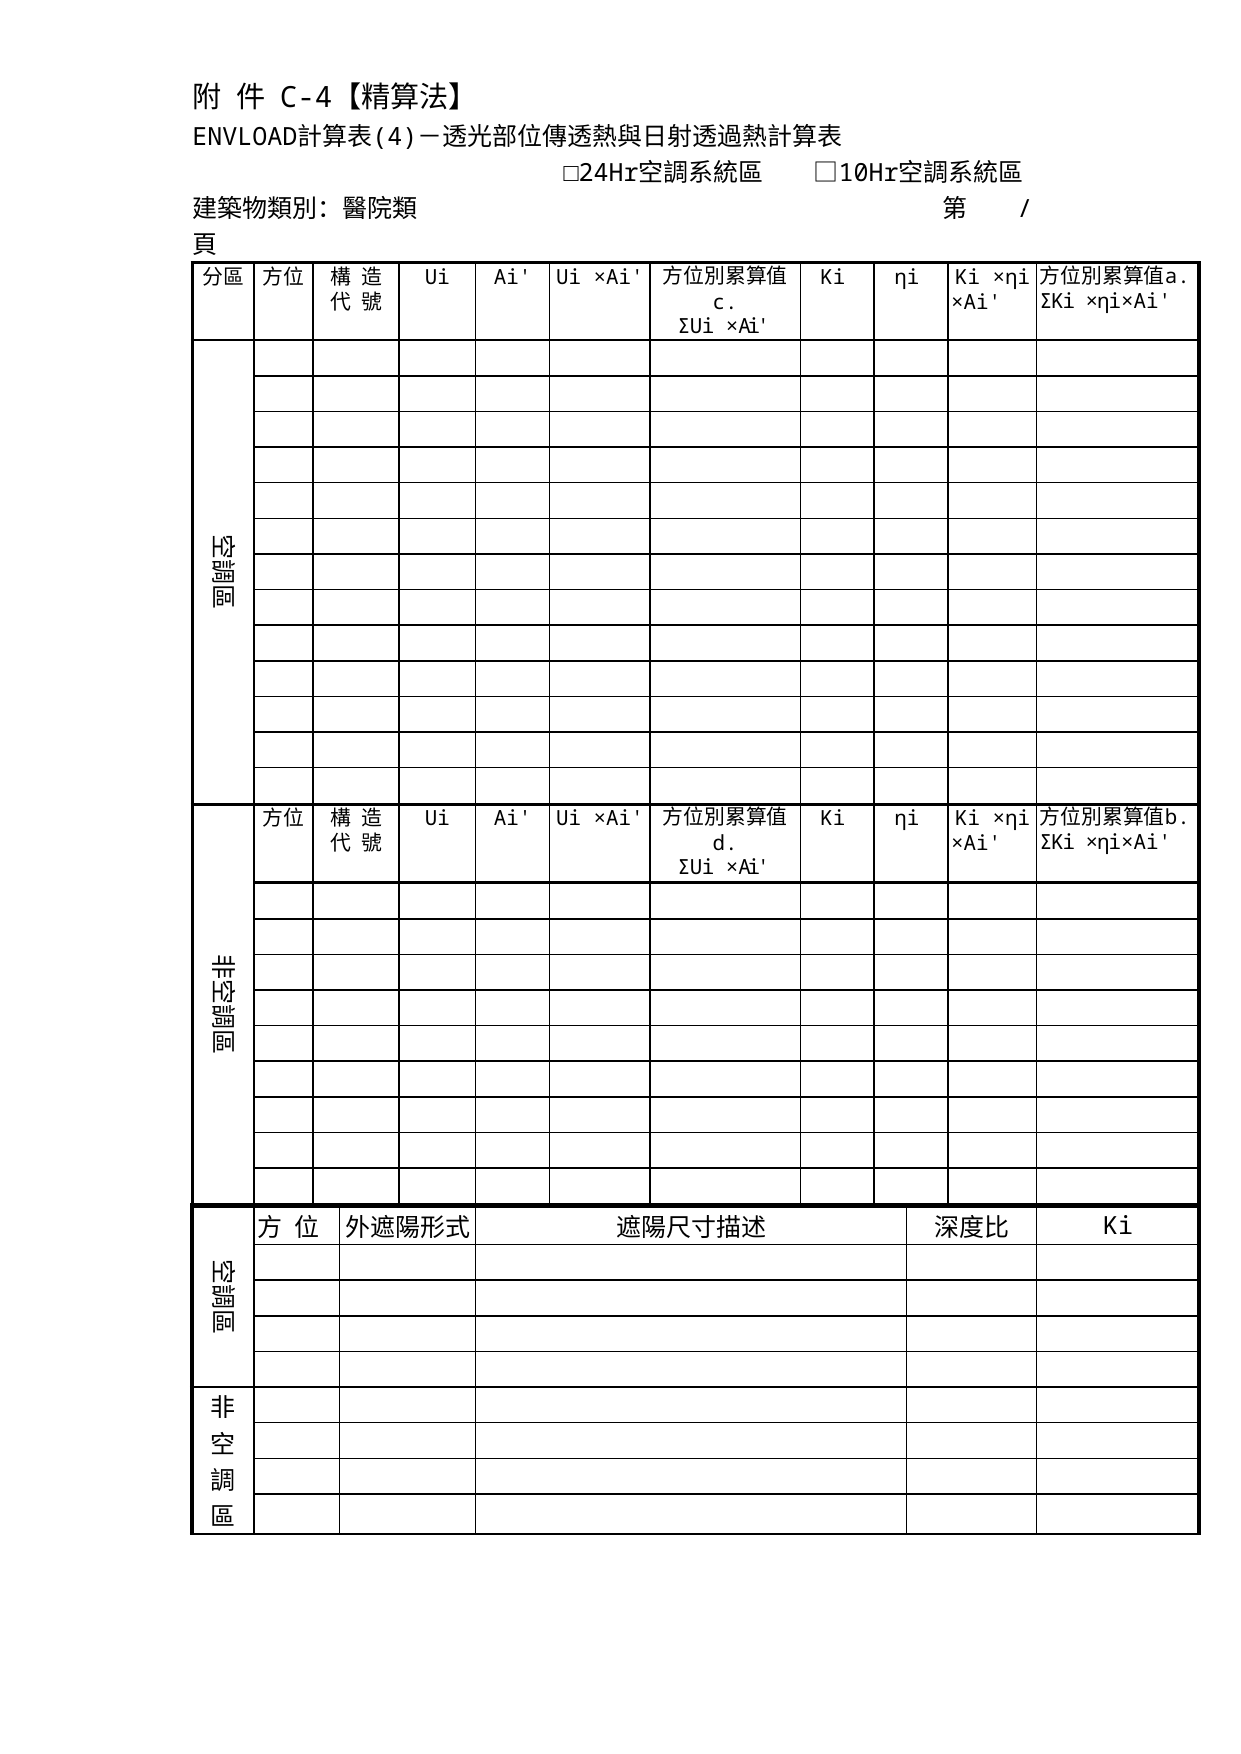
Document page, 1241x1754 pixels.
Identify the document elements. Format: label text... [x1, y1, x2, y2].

table_cell [550, 768, 649, 802]
table_cell [255, 590, 312, 624]
table_cell [550, 662, 649, 696]
table_cell [550, 412, 649, 446]
table_cell [651, 1169, 800, 1203]
table_cell [1037, 1317, 1197, 1351]
table_cell [550, 1133, 649, 1167]
table_cell [801, 555, 873, 589]
table_cell [340, 1388, 475, 1422]
table_cell [476, 1352, 906, 1386]
table_cell [255, 555, 312, 589]
table_cell [875, 626, 947, 660]
table_cell [801, 626, 873, 660]
table_cell [400, 955, 475, 989]
table_cell [651, 555, 800, 589]
table_cell [1037, 1459, 1197, 1493]
table_cell [949, 341, 1036, 375]
table_cell [907, 1495, 1036, 1533]
table_cell [255, 1459, 339, 1493]
table_cell [1037, 412, 1197, 446]
table_cell [875, 1098, 947, 1132]
table_cell [255, 1026, 312, 1060]
table_cell [949, 955, 1036, 989]
table_cell [949, 920, 1036, 953]
table_cell Ui ×Ai' [550, 806, 649, 881]
table_cell [255, 626, 312, 660]
table_cell 深度比 [907, 1208, 1036, 1244]
table_cell [255, 1423, 339, 1457]
table_cell [651, 448, 800, 482]
text ENVLOAD計算表(4)－透光部位傳透熱與日射透過熱計算表 [192, 116, 1048, 152]
table_cell [801, 483, 873, 517]
table_cell [400, 1133, 475, 1167]
table_cell [476, 341, 549, 375]
table_cell [550, 1169, 649, 1203]
table_cell [550, 341, 649, 375]
table_cell [314, 555, 398, 589]
table_cell [255, 1133, 312, 1167]
table_cell [1037, 1169, 1197, 1203]
table_cell [907, 1423, 1036, 1457]
table_cell [314, 590, 398, 624]
table_cell [400, 1062, 475, 1096]
table_cell [801, 448, 873, 482]
table_cell [907, 1459, 1036, 1493]
table_cell [550, 697, 649, 731]
table_cell [550, 590, 649, 624]
table_cell [255, 483, 312, 517]
table_cell [550, 519, 649, 553]
table_cell [476, 733, 549, 767]
table_cell [875, 768, 947, 802]
table_cell [476, 1098, 549, 1132]
table_cell [651, 341, 800, 375]
table_cell [875, 483, 947, 517]
table_cell [875, 412, 947, 446]
table_cell [476, 1388, 906, 1422]
table_cell [875, 341, 947, 375]
table_cell [400, 1026, 475, 1060]
table_cell [550, 991, 649, 1025]
table_cell [314, 768, 398, 802]
table_cell 外遮陽形式 [340, 1208, 475, 1244]
table_cell [801, 884, 873, 918]
table_cell [476, 377, 549, 411]
table_cell Ki ×ηi ×Ai' [949, 806, 1036, 881]
table_cell [476, 626, 549, 660]
table_cell [949, 590, 1036, 624]
table_cell [255, 768, 312, 802]
table_header 方位別累算值a. ΣKi ×ηi×Ai' [1037, 264, 1197, 339]
table_cell [651, 991, 800, 1025]
table_cell [1037, 697, 1197, 731]
table_header 方位 [255, 264, 312, 339]
table_cell [907, 1352, 1036, 1386]
table_cell [651, 412, 800, 446]
table_cell [400, 626, 475, 660]
table_cell 方位別累算值d. ΣUi ×Ai' [651, 806, 800, 881]
table_cell [1037, 1062, 1197, 1096]
table_cell [476, 920, 549, 953]
table_cell [1037, 991, 1197, 1025]
table_cell [400, 920, 475, 953]
table_cell 方 位 [255, 1208, 339, 1244]
table_cell [1037, 1423, 1197, 1457]
table_header Ui ×Ai' [550, 264, 649, 339]
table_cell [949, 377, 1036, 411]
table_cell [949, 626, 1036, 660]
table_cell [875, 1169, 947, 1203]
table_cell [550, 377, 649, 411]
table_cell Ki [801, 806, 873, 881]
table_cell [400, 991, 475, 1025]
table_cell [949, 662, 1036, 696]
table_cell [1037, 1245, 1197, 1279]
table_cell [651, 590, 800, 624]
table_cell [400, 590, 475, 624]
table_cell [1037, 955, 1197, 989]
table_cell [875, 377, 947, 411]
table_cell [651, 920, 800, 953]
table_cell [255, 1317, 339, 1351]
table_cell [651, 1062, 800, 1096]
table_cell [875, 1062, 947, 1096]
table_header Ai' [476, 264, 549, 339]
table_cell [801, 662, 873, 696]
table_cell [651, 884, 800, 918]
table_header ηi [875, 264, 947, 339]
table_cell [476, 519, 549, 553]
table_cell 構 造 代 號 [314, 806, 398, 881]
table_cell [476, 662, 549, 696]
table_cell [314, 519, 398, 553]
table_cell [801, 768, 873, 802]
table_cell [314, 662, 398, 696]
table_cell [1037, 1352, 1197, 1386]
table_cell [550, 920, 649, 953]
table_cell [651, 1098, 800, 1132]
table_cell [314, 991, 398, 1025]
table_cell [255, 1062, 312, 1096]
table_cell [949, 733, 1036, 767]
table_cell [651, 768, 800, 802]
table_cell [651, 626, 800, 660]
table_cell [949, 1169, 1036, 1203]
table_cell ηi [875, 806, 947, 881]
table_header Ki [801, 264, 873, 339]
table_cell [314, 1098, 398, 1132]
table_cell [875, 590, 947, 624]
table_cell [801, 412, 873, 446]
table_cell [875, 955, 947, 989]
table_cell [1037, 483, 1197, 517]
table_cell [1037, 768, 1197, 802]
table_cell [400, 483, 475, 517]
table_cell [400, 555, 475, 589]
table_cell [1037, 626, 1197, 660]
table_cell [314, 697, 398, 731]
table_cell [875, 991, 947, 1025]
table_cell [651, 733, 800, 767]
table_cell [1037, 519, 1197, 553]
table_cell [476, 448, 549, 482]
table_cell [476, 1281, 906, 1315]
table_cell [400, 697, 475, 731]
table_header 分區 [194, 264, 253, 339]
table_cell [651, 662, 800, 696]
table_cell [801, 1062, 873, 1096]
table_cell [651, 377, 800, 411]
table_cell [476, 1026, 549, 1060]
table_header Ki ×ηi ×Ai' [949, 264, 1036, 339]
table_cell [801, 920, 873, 953]
table_cell [400, 519, 475, 553]
table_cell [255, 1098, 312, 1132]
table_cell [255, 1245, 339, 1279]
table_cell [1037, 1495, 1197, 1533]
text □24Hr空調系統區 □10Hr空調系統區 [192, 152, 1048, 189]
table_cell [1037, 662, 1197, 696]
table_cell [801, 341, 873, 375]
table_cell [801, 733, 873, 767]
table_cell [801, 991, 873, 1025]
table_cell [314, 1133, 398, 1167]
table_cell [1037, 884, 1197, 918]
table_cell [801, 1169, 873, 1203]
table_cell [314, 448, 398, 482]
table_cell [340, 1317, 475, 1351]
table_cell [400, 377, 475, 411]
table_cell [875, 1026, 947, 1060]
table_cell 方位別累算值b. ΣKi ×ηi×Ai' [1037, 806, 1197, 881]
table_cell [801, 590, 873, 624]
table_cell [550, 733, 649, 767]
table_cell [255, 1388, 339, 1422]
table_cell [476, 991, 549, 1025]
table_cell [550, 1026, 649, 1060]
table_cell [476, 555, 549, 589]
table_cell [801, 1133, 873, 1167]
table_cell [314, 1026, 398, 1060]
table_cell [314, 412, 398, 446]
table_cell [1037, 1281, 1197, 1315]
table_cell [949, 1062, 1036, 1096]
table_cell [476, 1133, 549, 1167]
table_cell [651, 697, 800, 731]
table_cell [801, 1098, 873, 1132]
table_cell [907, 1245, 1036, 1279]
table_cell [340, 1245, 475, 1279]
table_cell [476, 1062, 549, 1096]
table_cell [801, 697, 873, 731]
table_cell [875, 884, 947, 918]
table_cell [949, 483, 1036, 517]
table_cell [340, 1459, 475, 1493]
table_cell [400, 448, 475, 482]
table_cell [907, 1317, 1036, 1351]
table_cell [314, 884, 398, 918]
table_cell Ui [400, 806, 475, 881]
text 附 件 C-4【精算法】 [192, 74, 1048, 116]
table_cell [651, 483, 800, 517]
table_cell [875, 662, 947, 696]
table_cell [1037, 733, 1197, 767]
table_cell [875, 733, 947, 767]
table_cell [651, 1026, 800, 1060]
table_cell [340, 1423, 475, 1457]
table_cell [314, 955, 398, 989]
table_cell [314, 1169, 398, 1203]
table_cell [651, 1133, 800, 1167]
table_cell [949, 884, 1036, 918]
table_cell [476, 884, 549, 918]
table_cell [875, 697, 947, 731]
table_cell [1037, 920, 1197, 953]
table_cell [875, 448, 947, 482]
table_cell [476, 590, 549, 624]
table_cell [550, 1062, 649, 1096]
table_cell [550, 555, 649, 589]
table_cell [949, 1098, 1036, 1132]
table_cell [550, 483, 649, 517]
table_cell [949, 697, 1036, 731]
table_cell [1037, 341, 1197, 375]
table_cell [340, 1495, 475, 1533]
table_cell [949, 1133, 1036, 1167]
table_cell [255, 991, 312, 1025]
table_cell [340, 1352, 475, 1386]
table_cell [476, 483, 549, 517]
table_cell [314, 483, 398, 517]
table_cell [875, 920, 947, 953]
table_cell [476, 412, 549, 446]
table_cell [875, 555, 947, 589]
table_cell [1037, 1026, 1197, 1060]
table_cell [255, 662, 312, 696]
table_cell [314, 733, 398, 767]
table_cell [949, 519, 1036, 553]
table_cell [255, 448, 312, 482]
table_cell [907, 1388, 1036, 1422]
table_cell [400, 662, 475, 696]
table_cell [949, 991, 1036, 1025]
table_cell [949, 768, 1036, 802]
table_header 構 造 代 號 [314, 264, 398, 339]
table_cell [476, 697, 549, 731]
table_cell [476, 955, 549, 989]
text 建築物類別：醫院類 第 / 頁 [192, 189, 1048, 261]
table_cell [875, 1133, 947, 1167]
table_cell [340, 1281, 475, 1315]
table_cell [1037, 1098, 1197, 1132]
table_cell [255, 733, 312, 767]
table_cell [476, 1317, 906, 1351]
table_cell [255, 1281, 339, 1315]
table_cell [651, 519, 800, 553]
table_cell [476, 768, 549, 802]
table_cell [255, 341, 312, 375]
table_cell 空調區 [194, 341, 253, 802]
table_cell [801, 1026, 873, 1060]
table_cell [314, 377, 398, 411]
table_cell [1037, 555, 1197, 589]
table_cell [476, 1169, 549, 1203]
table_cell [907, 1281, 1036, 1315]
table_cell [1037, 377, 1197, 411]
table_cell [314, 341, 398, 375]
table_cell [476, 1495, 906, 1533]
table_cell [476, 1245, 906, 1279]
table_cell [476, 1459, 906, 1493]
table_cell [255, 519, 312, 553]
table_cell [949, 555, 1036, 589]
table_header 方位別累算值c. ΣUi ×Ai' [651, 264, 800, 339]
table_cell [255, 1495, 339, 1533]
table_cell [1037, 1388, 1197, 1422]
table_cell 遮陽尺寸描述 [476, 1208, 906, 1244]
table_cell [1037, 590, 1197, 624]
table_cell [314, 1062, 398, 1096]
table_cell 非 空 調 區 [194, 1388, 253, 1533]
table_cell Ki [1037, 1208, 1197, 1244]
table_cell [550, 955, 649, 989]
table_cell [801, 377, 873, 411]
table_cell [400, 1098, 475, 1132]
table_cell 非空調區 [194, 806, 253, 1203]
table_cell [550, 626, 649, 660]
table_cell [400, 412, 475, 446]
table_cell [875, 519, 947, 553]
table_cell 方位 [255, 806, 312, 881]
table_cell [400, 733, 475, 767]
table_cell [949, 448, 1036, 482]
table_cell [476, 1423, 906, 1457]
table_cell [400, 884, 475, 918]
table_cell 空調區 [194, 1208, 253, 1386]
table_cell [949, 1026, 1036, 1060]
table_cell [400, 341, 475, 375]
table_cell [801, 519, 873, 553]
table_cell [651, 955, 800, 989]
table_cell [255, 920, 312, 953]
table_header Ui [400, 264, 475, 339]
table_cell [550, 884, 649, 918]
table_cell [801, 955, 873, 989]
table_cell [255, 377, 312, 411]
table_cell [314, 626, 398, 660]
table_cell [314, 920, 398, 953]
table_cell [949, 412, 1036, 446]
table_cell [255, 884, 312, 918]
table_cell [1037, 1133, 1197, 1167]
table_cell [550, 1098, 649, 1132]
table_cell [400, 768, 475, 802]
table_cell [255, 1352, 339, 1386]
table_cell [255, 412, 312, 446]
table_cell [550, 448, 649, 482]
table_cell Ai' [476, 806, 549, 881]
table_cell [255, 955, 312, 989]
table_cell [255, 1169, 312, 1203]
table_cell [255, 697, 312, 731]
table_cell [1037, 448, 1197, 482]
table_cell [400, 1169, 475, 1203]
